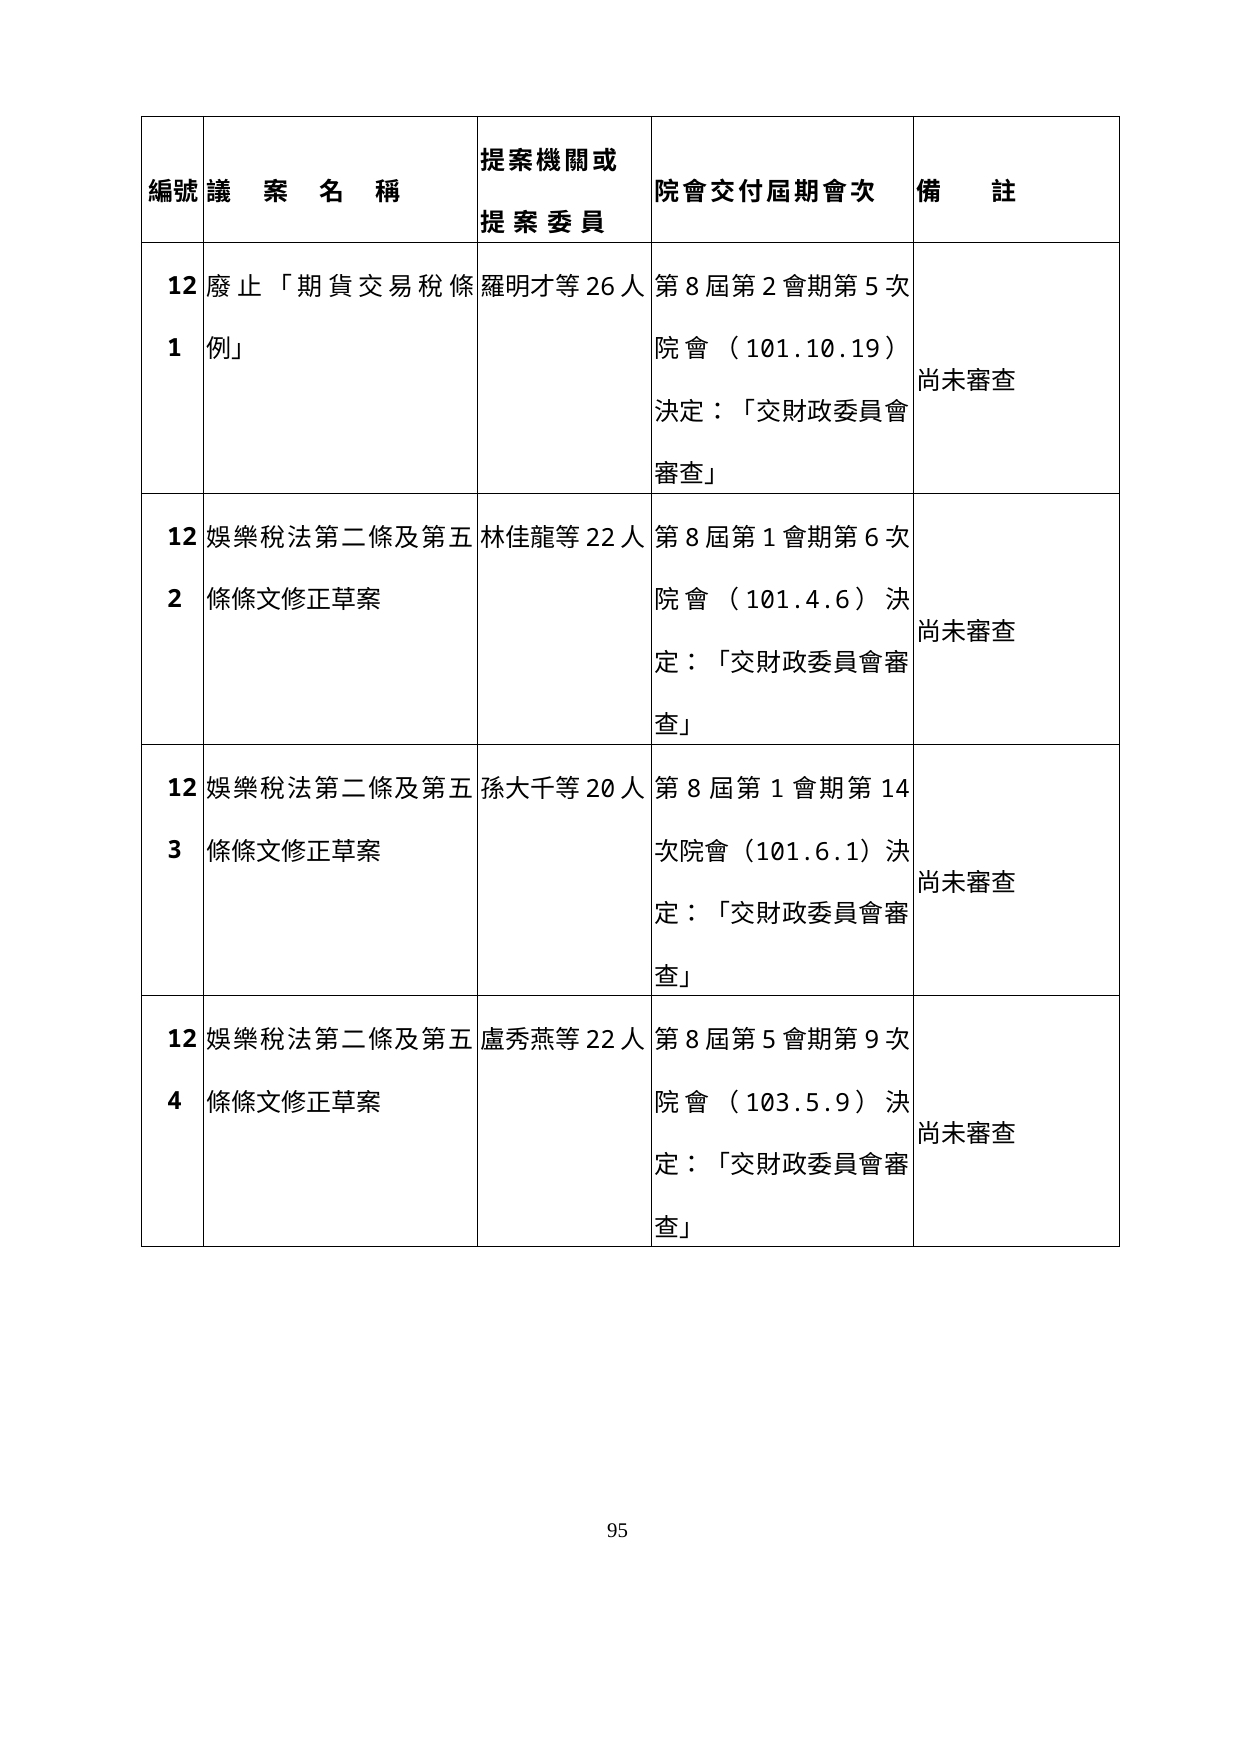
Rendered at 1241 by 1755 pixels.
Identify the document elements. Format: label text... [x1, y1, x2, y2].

table_cell [142, 996, 203, 1246]
table_cell 尚未審查 [914, 494, 1119, 744]
table_cell [142, 745, 203, 995]
table_cell 第8屆第1會期第6次院會（101.4.6）決定：「交財政委員會審查」 [652, 494, 913, 744]
table_cell 林佳龍等22人 [478, 494, 651, 744]
table_header 院會交付屆期會次 [652, 117, 913, 242]
table_header 備 註 [914, 117, 1119, 242]
table_cell 第8屆第5會期第9次院會（103.5.9）決定：「交財政委員會審查」 [652, 996, 913, 1246]
table_cell [142, 243, 203, 493]
table_cell [142, 494, 203, 744]
table_cell 娛樂稅法第二條及第五條條文修正草案 [204, 745, 477, 995]
table_cell 娛樂稅法第二條及第五條條文修正草案 [204, 494, 477, 744]
table_header 提案機關或 提案委員 [478, 117, 651, 242]
table_cell 尚未審查 [914, 996, 1119, 1246]
table_cell 廢止「期貨交易稅條例」 [204, 243, 477, 493]
table_cell 尚未審查 [914, 243, 1119, 493]
table_cell 娛樂稅法第二條及第五條條文修正草案 [204, 996, 477, 1246]
table_cell 盧秀燕等22人 [478, 996, 651, 1246]
table_cell 第8屆第1會期第14次院會（101.6.1）決定：「交財政委員會審查」 [652, 745, 913, 995]
table_header 議 案 名 稱 [204, 117, 477, 242]
table_cell 尚未審查 [914, 745, 1119, 995]
table_cell 孫大千等20人 [478, 745, 651, 995]
table_cell 第8屆第2會期第5次院會（101.10.19）決定：「交財政委員會審查」 [652, 243, 913, 493]
table_header 編號 [142, 117, 203, 242]
table_cell 羅明才等26人 [478, 243, 651, 493]
